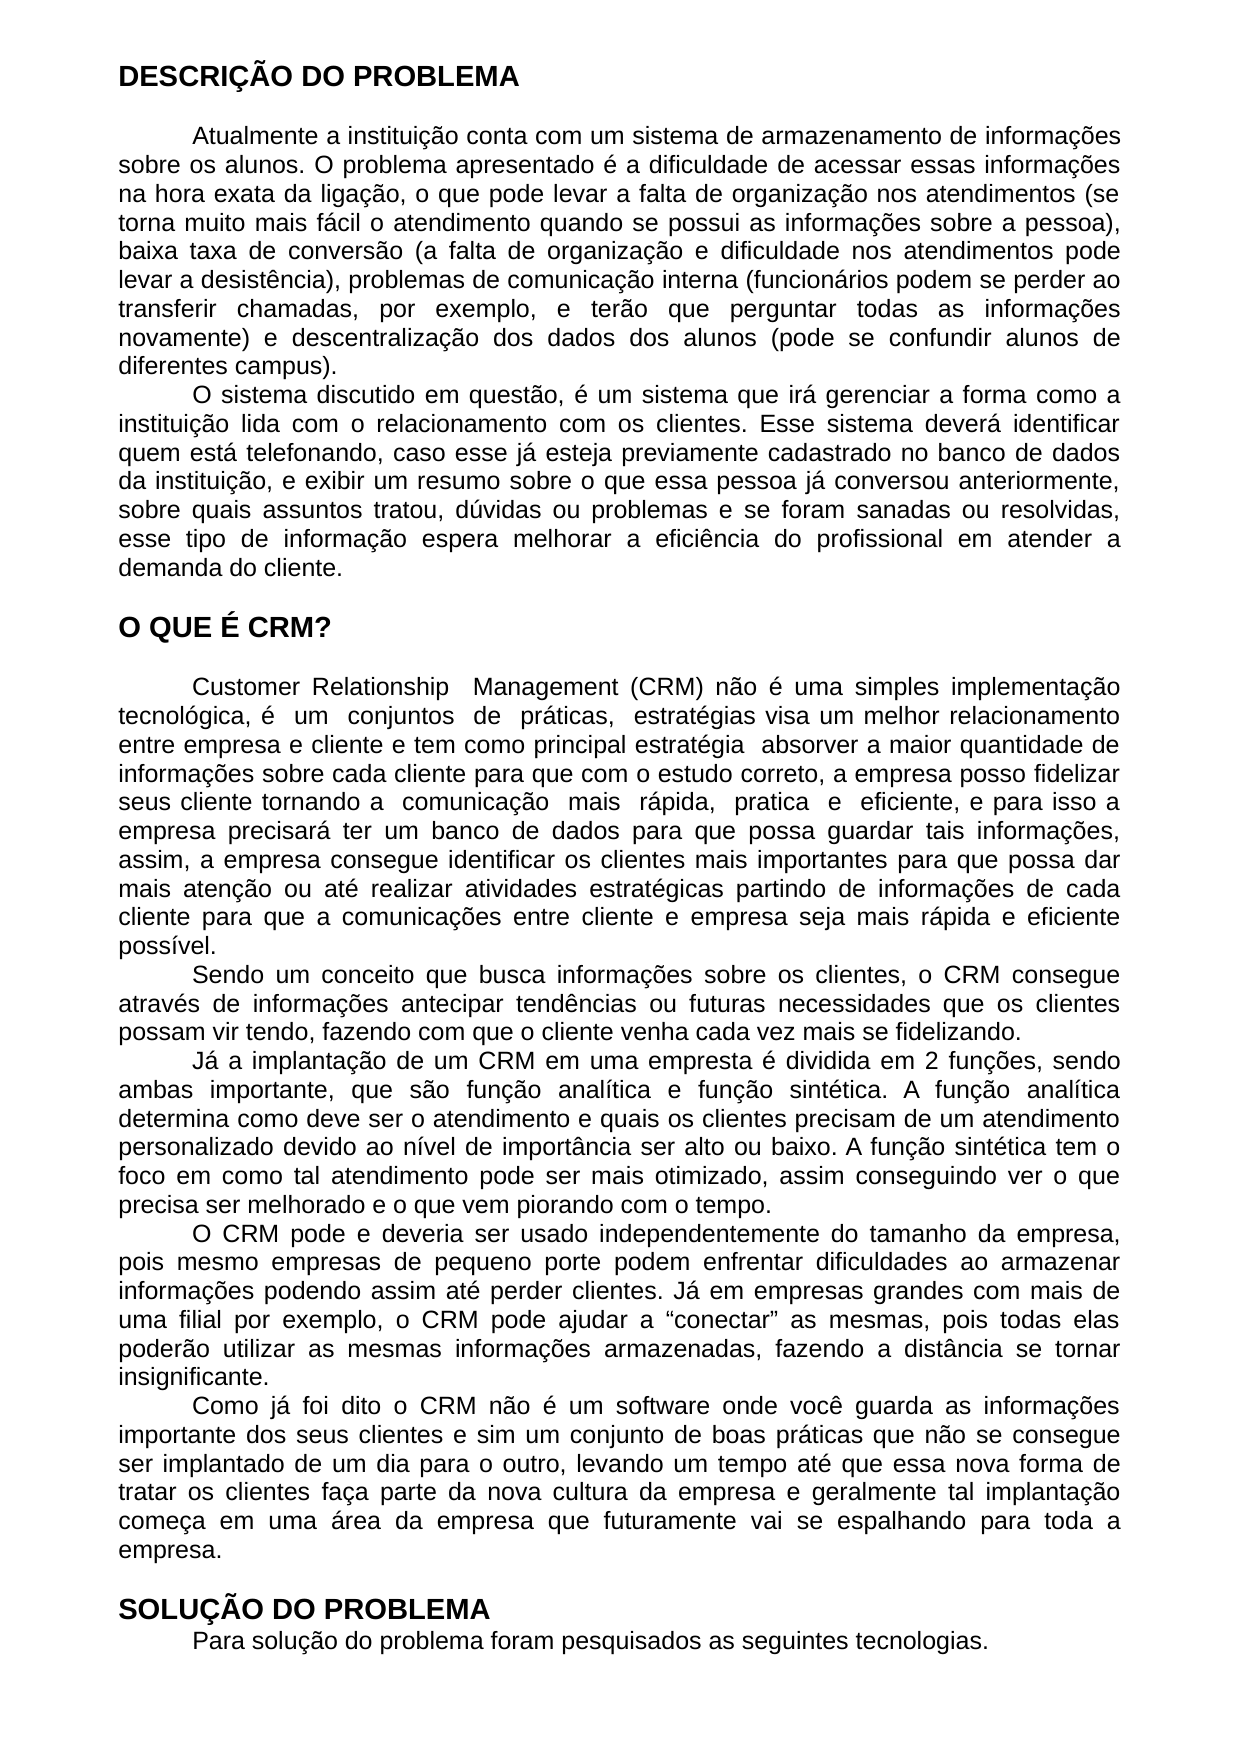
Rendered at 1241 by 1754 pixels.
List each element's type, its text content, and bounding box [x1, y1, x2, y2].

text O QUE É CRM? [118, 610, 1122, 644]
text Sendo um conceito que busca informações sobre os clientes, o CRM consegue através de informações antecipar tendências ou futuras necessidades que os clientes possam vir tendo, fazendo com que o cliente venha cada vez mais se fidelizando. [118, 960, 1122, 1046]
text Como já foi dito o CRM não é um software onde você guarda as informações importante dos seus clientes e sim um conjunto de boas práticas que não se consegue ser implantado de um dia para o outro, levando um tempo até que essa nova forma de tratar os clientes faça parte da nova cultura da empresa e geralmente tal implantação começa em uma área da empresa que futuramente vai se espalhando para toda a empresa. [118, 1391, 1122, 1564]
text SOLUÇÃO DO PROBLEMA [118, 1592, 1122, 1626]
text Atualmente a instituição conta com um sistema de armazenamento de informações sobre os alunos. O problema apresentado é a dificuldade de acessar essas informações na hora exata da ligação, o que pode levar a falta de organização nos atendimentos (se torna muito mais fácil o atendimento quando se possui as informações sobre a pessoa), baixa taxa de conversão (a falta de organização e dificuldade nos atendimentos pode levar a desistência), problemas de comunicação interna (funcionários podem se perder ao transferir chamadas, por exemplo, e terão que perguntar todas as informações novamente) e descentralização dos dados dos alunos (pode se confundir alunos de diferentes campus). [118, 121, 1122, 380]
text DESCRIÇÃO DO PROBLEMA [118, 59, 1122, 93]
text Para solução do problema foram pesquisados as seguintes tecnologias. [118, 1626, 1122, 1655]
text Customer Relationship Management (CRM) não é uma simples implementação tecnológica, é um conjuntos de práticas, estratégias visa um melhor relacionamento entre empresa e cliente e tem como principal estratégia absorver a maior quantidade de informações sobre cada cliente para que com o estudo correto, a empresa posso fidelizar seus cliente tornando a comunicação mais rápida, pratica e eficiente, e para isso a empresa precisará ter um banco de dados para que possa guardar tais informações, assim, a empresa consegue identificar os clientes mais importantes para que possa dar mais atenção ou até realizar atividades estratégicas partindo de informações de cada cliente para que a comunicações entre cliente e empresa seja mais rápida e eficiente possível. [118, 672, 1122, 960]
text O sistema discutido em questão, é um sistema que irá gerenciar a forma como a instituição lida com o relacionamento com os clientes. Esse sistema deverá identificar quem está telefonando, caso esse já esteja previamente cadastrado no banco de dados da instituição, e exibir um resumo sobre o que essa pessoa já conversou anteriormente, sobre quais assuntos tratou, dúvidas ou problemas e se foram sanadas ou resolvidas, esse tipo de informação espera melhorar a eficiência do profissional em atender a demanda do cliente. [118, 380, 1122, 581]
text O CRM pode e deveria ser usado independentemente do tamanho da empresa, pois mesmo empresas de pequeno porte podem enfrentar dificuldades ao armazenar informações podendo assim até perder clientes. Já em empresas grandes com mais de uma filial por exemplo, o CRM pode ajudar a “conectar” as mesmas, pois todas elas poderão utilizar as mesmas informações armazenadas, fazendo a distância se tornar insignificante. [118, 1219, 1122, 1391]
text Já a implantação de um CRM em uma empresta é dividida em 2 funções, sendo ambas importante, que são função analítica e função sintética. A função analítica determina como deve ser o atendimento e quais os clientes precisam de um atendimento personalizado devido ao nível de importância ser alto ou baixo. A função sintética tem o foco em como tal atendimento pode ser mais otimizado, assim conseguindo ver o que precisa ser melhorado e o que vem piorando com o tempo. [118, 1046, 1122, 1219]
